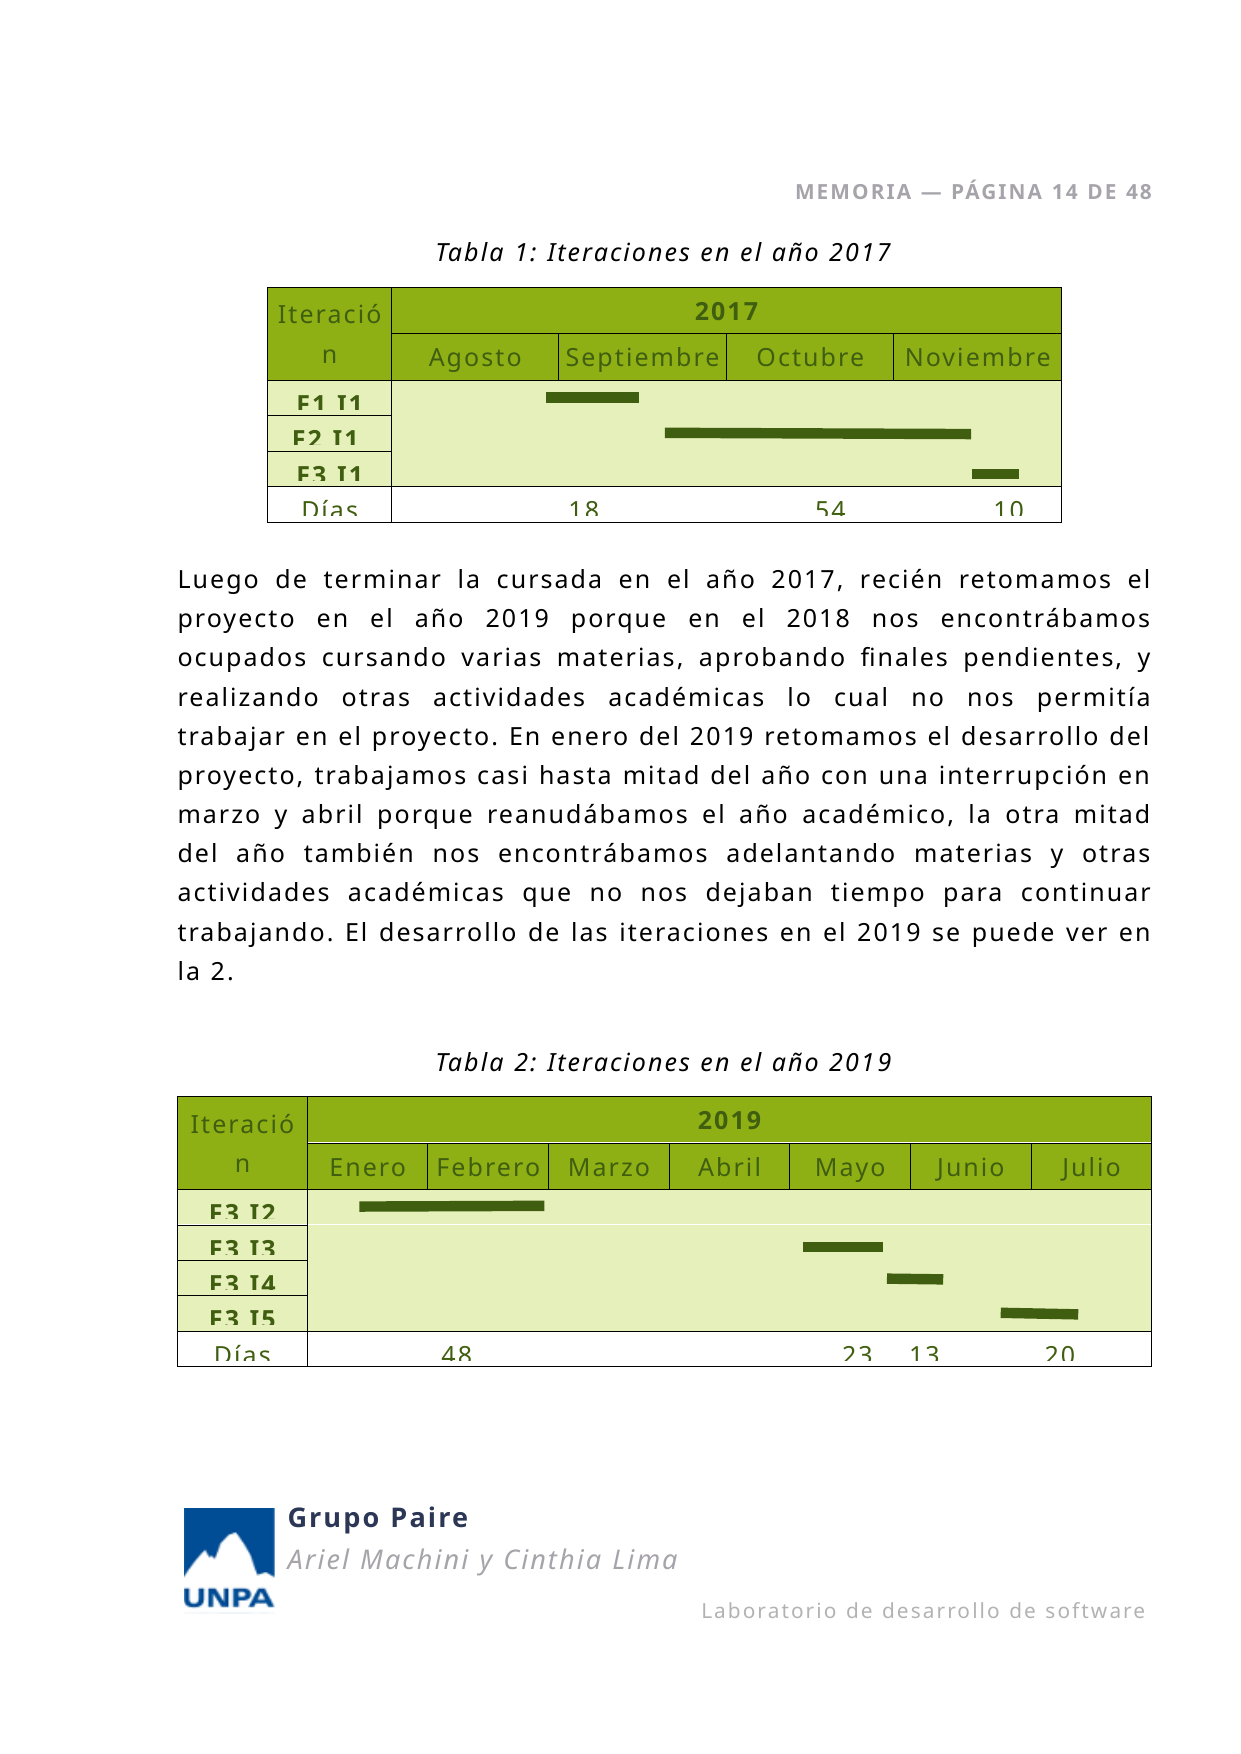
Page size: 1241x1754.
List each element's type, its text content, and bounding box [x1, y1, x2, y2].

table_cell Septiembre [559, 334, 726, 380]
table_cell [392, 451, 1061, 486]
table_cell [308, 1190, 1151, 1224]
table_cell F3 I5 [178, 1296, 307, 1331]
table_cell [308, 1295, 1151, 1331]
table_cell Octubre [727, 334, 893, 380]
table_cell Noviembre [894, 334, 1061, 380]
table_cell 48 23 13 20 [308, 1332, 1151, 1366]
text Luego de terminar la cursada en el año 2017, recién retomamos el proyecto en el año 2019 porque en el 2018 nos encontrábamos ocupados cursando varias materias, aprobando finales pendientes, y realizando otras actividades académicas lo cual no nos permitía trabajar en el proyecto. En enero del 2019 retomamos el desarrollo del proyecto, trabajamos casi hasta mitad del año con una interrupción en marzo y abril porque reanudábamos el año académico, la otra mitad del año también nos encontrábamos adelantando materias y otras actividades académicas que no nos dejaban tiempo para continuar trabajando. El desarrollo de las iteraciones en el 2019 se puede ver en la Tabla 2. [177, 562, 1152, 987]
table_cell F3 I4 [178, 1261, 307, 1295]
table_cell Febrero [428, 1144, 548, 1189]
table_cell F1 I1 [268, 381, 391, 415]
table_cell Abril [670, 1144, 789, 1189]
table_header 2017 [392, 288, 1061, 333]
table_cell Días [268, 487, 391, 522]
table_cell Julio [1032, 1144, 1151, 1189]
table_cell Mayo [790, 1144, 910, 1189]
table_header Iteración [178, 1097, 307, 1189]
table_cell [308, 1225, 1151, 1260]
table_header Iteración [268, 288, 391, 380]
table_cell Marzo [549, 1144, 669, 1189]
table_cell [308, 1260, 1151, 1295]
table_cell F3 I2 [178, 1190, 307, 1224]
table_cell 18 54 10 [392, 487, 1061, 522]
table_cell F2 I1 [268, 416, 391, 451]
table_cell F3 I3 [178, 1226, 307, 1260]
text Tabla 2: Iteraciones en el año 2019 [177, 1044, 1152, 1078]
table_cell Agosto [392, 334, 558, 380]
table_cell F3 I1 [268, 452, 391, 486]
table_cell [392, 415, 1061, 451]
table_cell Junio [911, 1144, 1031, 1189]
picture [184, 1508, 275, 1614]
table_cell [392, 381, 1061, 415]
table_cell Días [178, 1332, 307, 1366]
table_cell Enero [308, 1144, 427, 1189]
text Tabla 1: Iteraciones en el año 2017 [177, 235, 1152, 269]
table_header 2019 [308, 1097, 1151, 1142]
